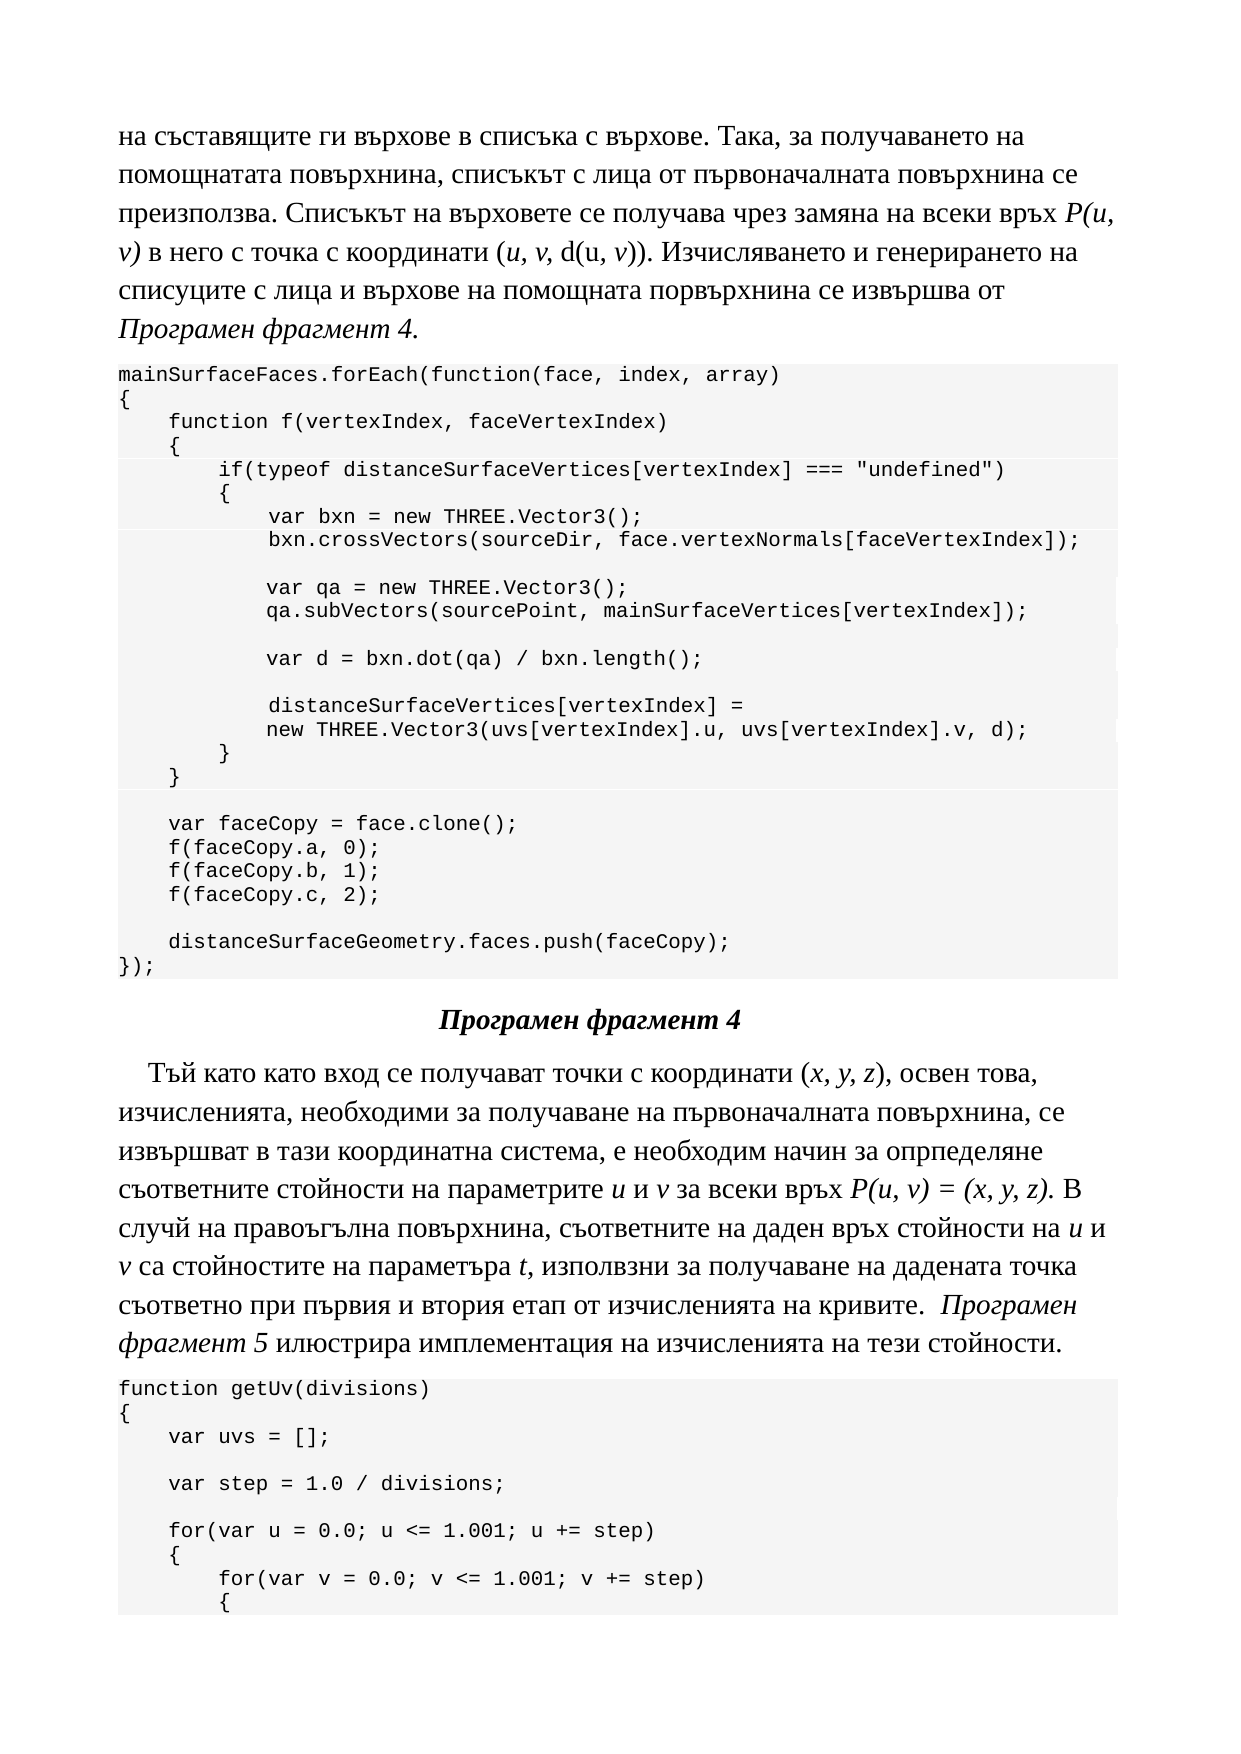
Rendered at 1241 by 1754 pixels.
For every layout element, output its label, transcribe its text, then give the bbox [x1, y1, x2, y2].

text qa.subVectors(sourcePoint, mainSurfaceVertices[vertexIndex]); [118, 600, 1122, 624]
text distanceSurfaceGeometry.faces.push(faceCopy); [118, 931, 1122, 955]
text f(faceCopy.a, 0); [118, 837, 1122, 861]
text }); [118, 955, 1122, 979]
text { [118, 1591, 1122, 1615]
text var d = bxn.dot(qa) / bxn.length(); [118, 648, 1122, 671]
text distanceSurfaceVertices[vertexIndex] = [118, 695, 1122, 719]
text new THREE.Vector3(uvs[vertexIndex].u, uvs[vertexIndex].v, d); [118, 719, 1122, 742]
text for(var v = 0.0; v <= 1.001; v += step) [118, 1568, 1122, 1591]
text var step = 1.0 / divisions; [118, 1473, 1122, 1497]
text if(typeof distanceSurfaceVertices[vertexIndex] === "undefined") [118, 458, 1122, 482]
text Програмен фрагмент 4 [118, 1002, 1122, 1036]
text for(var u = 0.0; u <= 1.001; u += step) [118, 1520, 1122, 1544]
text var bxn = new THREE.Vector3(); [118, 506, 1122, 529]
text function getUv(divisions) [118, 1378, 1122, 1402]
text var faceCopy = face.clone(); [118, 813, 1122, 837]
text } [118, 766, 1122, 789]
text Тъй като като вход се получават точки с координати (x, y, z), освен това, изчисленията, необходими за получаване на първоначалната повърхнина, се извършват в тази координатна система, е необходим начин за опрпеделяне съответните стойности на параметрите u и v за всеки връх P(u, v) = (x, y, z). В случй на правоъгълна повърхнина, съответните на даден връх стойности на u и v са стойностите на параметъра t, изполвзни за получаване на дадената точка съответно при първия и втория етап от изчисленията на кривите. Програмен фрагмент 5 илюстрира имплементация на изчисленията на тези стойности. [118, 1056, 1122, 1359]
text f(faceCopy.b, 1); [118, 861, 1122, 884]
text var uvs = []; [118, 1426, 1122, 1449]
text { [118, 1402, 1122, 1426]
text function f(vertexIndex, faceVertexIndex) [118, 411, 1122, 435]
text f(faceCopy.c, 2); [118, 884, 1122, 908]
text var qa = new THREE.Vector3(); [118, 577, 1122, 600]
text { [118, 1544, 1122, 1568]
text bxn.crossVectors(sourceDir, face.vertexNormals[faceVertexIndex]); [118, 529, 1122, 553]
text { [118, 388, 1122, 411]
text { [118, 482, 1122, 506]
text mainSurfaceFaces.forEach(function(face, index, array) [118, 364, 1122, 388]
text { [118, 435, 1122, 458]
text на съставящите ги върхове в списъка с върхове. Така, за получаването на помощнатата повърхнина, списъкът с лица от първоначалната повърхнина се преизползва. Списъкът на върховете се получава чрез замяна на всеки връх P(u, v) в него с точка с координати (u, v, d(u, v)). Изчисляването и генерирането на списуците с лица и върхове на помощната порвърхнина се извършва от Програмен фрагмент 4. [118, 118, 1122, 344]
text } [118, 742, 1122, 766]
